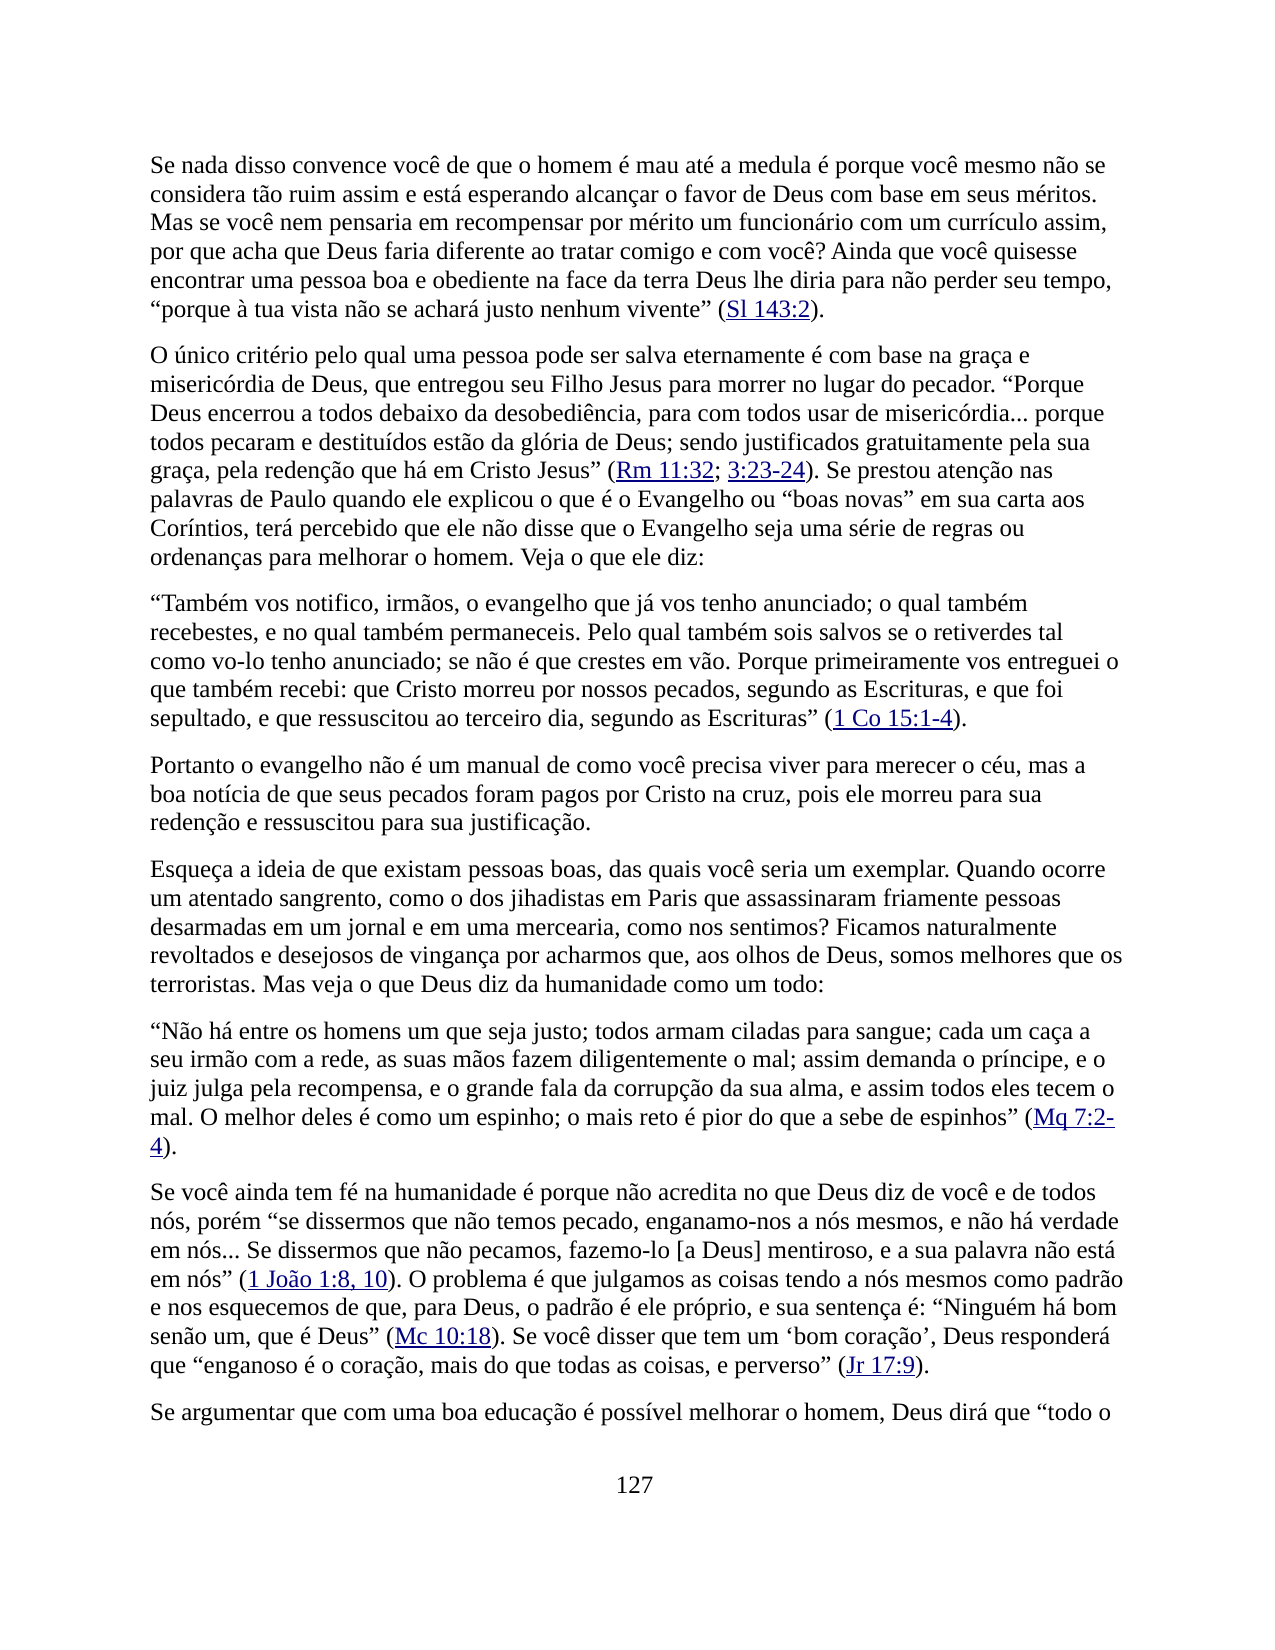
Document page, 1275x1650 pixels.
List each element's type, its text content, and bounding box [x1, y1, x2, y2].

text Se argumentar que com uma boa educação é possível melhorar o homem, Deus dirá que “todo o [150, 1397, 1125, 1425]
text Se nada disso convence você de que o homem é mau até a medula é porque você mesmo não se considera tão ruim assim e está esperando alcançar o favor de Deus com base em seus méritos. Mas se você nem pensaria em recompensar por mérito um funcionário com um currículo assim, por que acha que Deus faria diferente ao tratar comigo e com você? Ainda que você quisesse encontrar uma pessoa boa e obediente na face da terra Deus lhe diria para não perder seu tempo, “porque à tua vista não se achará justo nenhum vivente” (Sl 143:2). [150, 150, 1125, 322]
text O único critério pelo qual uma pessoa pode ser salva eternamente é com base na graça e misericórdia de Deus, que entregou seu Filho Jesus para morrer no lugar do pecador. “Porque Deus encerrou a todos debaixo da desobediência, para com todos usar de misericórdia... porque todos pecaram e destituídos estão da glória de Deus; sendo justificados gratuitamente pela sua graça, pela redenção que há em Cristo Jesus” (Rm 11:32; 3:23-24). Se prestou atenção nas palavras de Paulo quando ele explicou o que é o Evangelho ou “boas novas” em sua carta aos Coríntios, terá percebido que ele não disse que o Evangelho seja uma série de regras ou ordenanças para melhorar o homem. Veja o que ele diz: [150, 340, 1125, 570]
text Se você ainda tem fé na humanidade é porque não acredita no que Deus diz de você e de todos nós, porém “se dissermos que não temos pecado, enganamo-nos a nós mesmos, e não há verdade em nós... Se dissermos que não pecamos, fazemo-lo [a Deus] mentiroso, e a sua palavra não está em nós” (1 João 1:8, 10). O problema é que julgamos as coisas tendo a nós mesmos como padrão e nos esquecemos de que, para Deus, o padrão é ele próprio, e sua sentença é: “Ninguém há bom senão um, que é Deus” (Mc 10:18). Se você disser que tem um ‘bom coração’, Deus responderá que “enganoso é o coração, mais do que todas as coisas, e perverso” (Jr 17:9). [150, 1177, 1125, 1379]
text “Também vos notifico, irmãos, o evangelho que já vos tenho anunciado; o qual também recebestes, e no qual também permaneceis. Pelo qual também sois salvos se o retiverdes tal como vo-lo tenho anunciado; se não é que crestes em vão. Porque primeiramente vos entreguei o que também recebi: que Cristo morreu por nossos pecados, segundo as Escrituras, e que foi sepultado, e que ressuscitou ao terceiro dia, segundo as Escrituras” (1 Co 15:1-4). [150, 588, 1125, 732]
text “Não há entre os homens um que seja justo; todos armam ciladas para sangue; cada um caça a seu irmão com a rede, as suas mãos fazem diligentemente o mal; assim demanda o príncipe, e o juiz julga pela recompensa, e o grande fala da corrupção da sua alma, e assim todos eles tecem o mal. O melhor deles é como um espinho; o mais reto é pior do que a sebe de espinhos” (Mq 7:2-4). [150, 1016, 1125, 1159]
text Portanto o evangelho não é um manual de como você precisa viver para merecer o céu, mas a boa notícia de que seus pecados foram pagos por Cristo na cruz, pois ele morreu para sua redenção e ressuscitou para sua justificação. [150, 750, 1125, 836]
text Esqueça a ideia de que existam pessoas boas, das quais você seria um exemplar. Quando ocorre um atentado sangrento, como o dos jihadistas em Paris que assassinaram friamente pessoas desarmadas em um jornal e em uma mercearia, como nos sentimos? Ficamos naturalmente revoltados e desejosos de vingança por acharmos que, aos olhos de Deus, somos melhores que os terroristas. Mas veja o que Deus diz da humanidade como um todo: [150, 854, 1125, 998]
